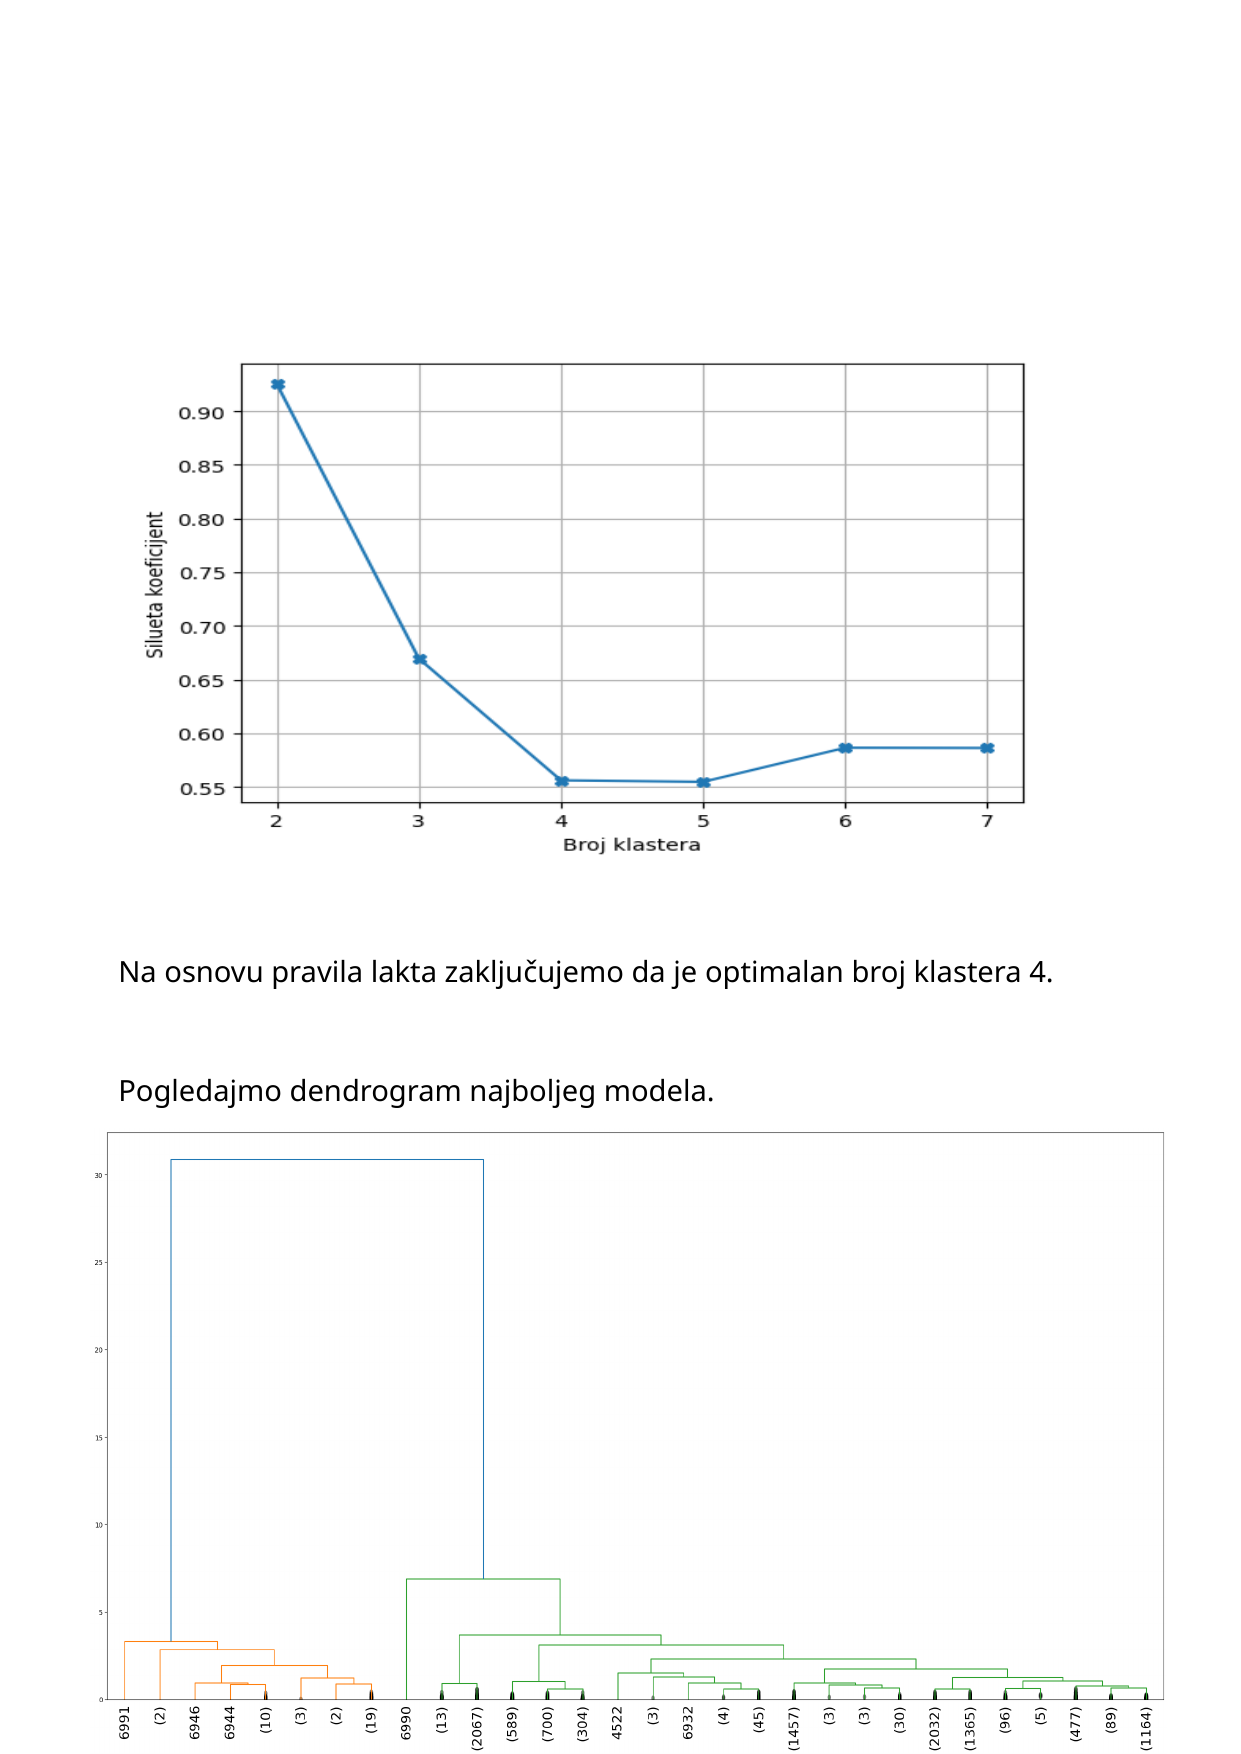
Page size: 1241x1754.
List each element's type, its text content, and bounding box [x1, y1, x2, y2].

picture [131, 353, 1039, 865]
picture [90, 1128, 1168, 1754]
text Na osnovu pravila lakta zaključujemo da je optimalan broj klastera 4. [118, 952, 1122, 991]
text Pogledajmo dendrogram najboljeg modela. [118, 1071, 1122, 1110]
